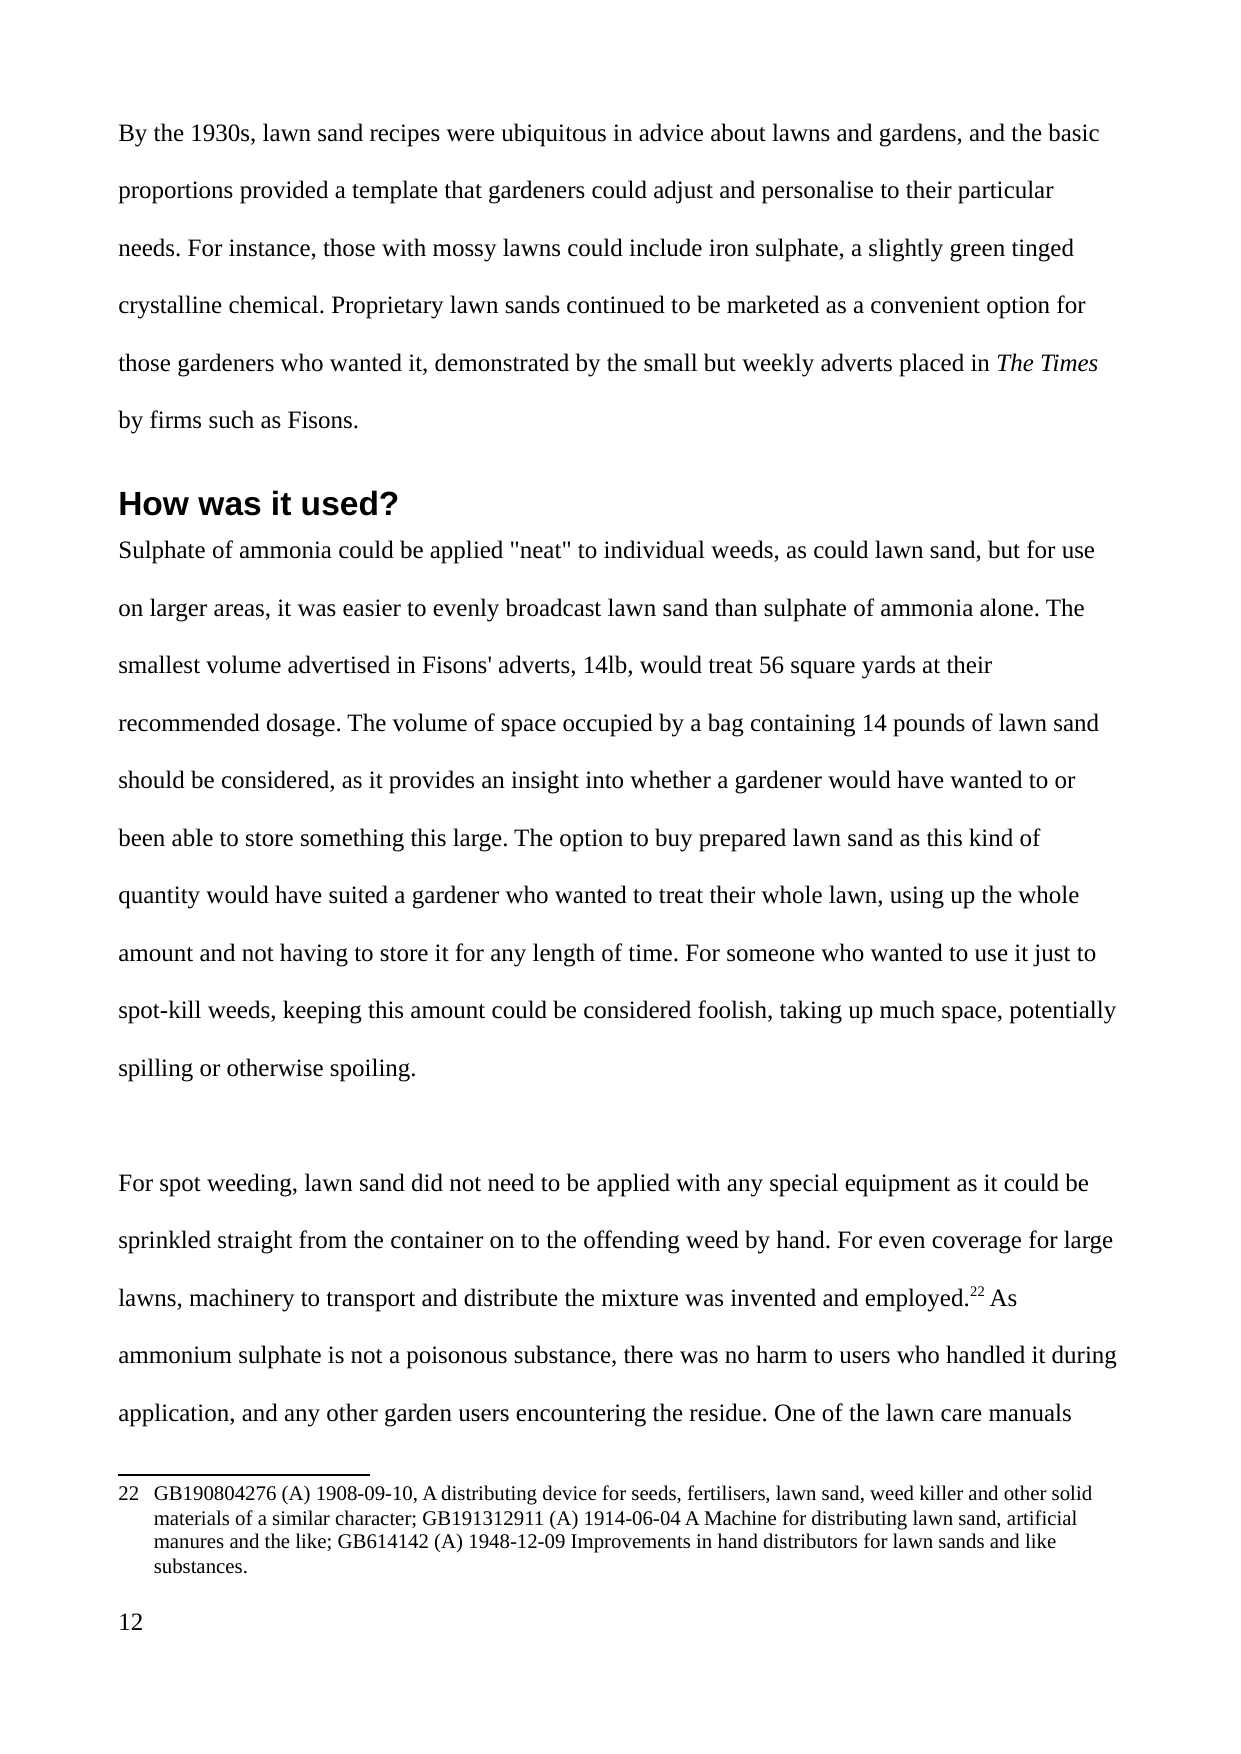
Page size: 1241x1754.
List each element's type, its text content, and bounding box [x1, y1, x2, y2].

text For spot weeding, lawn sand did not need to be applied with any special equipment as it could be sprinkled straight from the container on to the offending weed by hand. For even coverage for large lawns, machinery to transport and distribute the mixture was invented and employed. As ammonium sulphate is not a poisonous substance, there was no harm to users who handled it during application, and any other garden users encountering the residue. One of the lawn care manuals [118, 1168, 1122, 1426]
subtitle How was it used? [118, 484, 1122, 523]
text Sulphate of ammonia could be applied "neat" to individual weeds, as could lawn sand, but for use on larger areas, it was easier to evenly broadcast lawn sand than sulphate of ammonia alone. The smallest volume advertised in Fisons' adverts, 14lb, would treat 56 square yards at their recommended dosage. The volume of space occupied by a bag containing 14 pounds of lawn sand should be considered, as it provides an insight into whether a gardener would have wanted to or been able to store something this large. The option to buy prepared lawn sand as this kind of quantity would have suited a gardener who wanted to treat their whole lawn, using up the whole amount and not having to store it for any length of time. For someone who wanted to use it just to spot-kill weeds, keeping this amount could be considered foolish, taking up much space, potentially spilling or otherwise spoiling. [118, 535, 1122, 1081]
text GB190804276 (A) 1908-09-10, A distributing device for seeds, fertilisers, lawn sand, weed killer and other solid materials of a similar character; GB191312911 (A) 1914-06-04 A Machine for distributing lawn sand, artificial manures and the like; GB614142 (A) 1948-12-09 Improvements in hand distributors for lawn sands and like substances. [118, 1481, 1122, 1578]
text By the 1930s, lawn sand recipes were ubiquitous in advice about lawns and gardens, and the basic proportions provided a template that gardeners could adjust and personalise to their particular needs. For instance, those with mossy lawns could include iron sulphate, a slightly green tinged crystalline chemical. Proprietary lawn sands continued to be marketed as a convenient option for those gardeners who wanted it, demonstrated by the small but weekly adverts placed in The Times by firms such as Fisons. [118, 118, 1122, 434]
